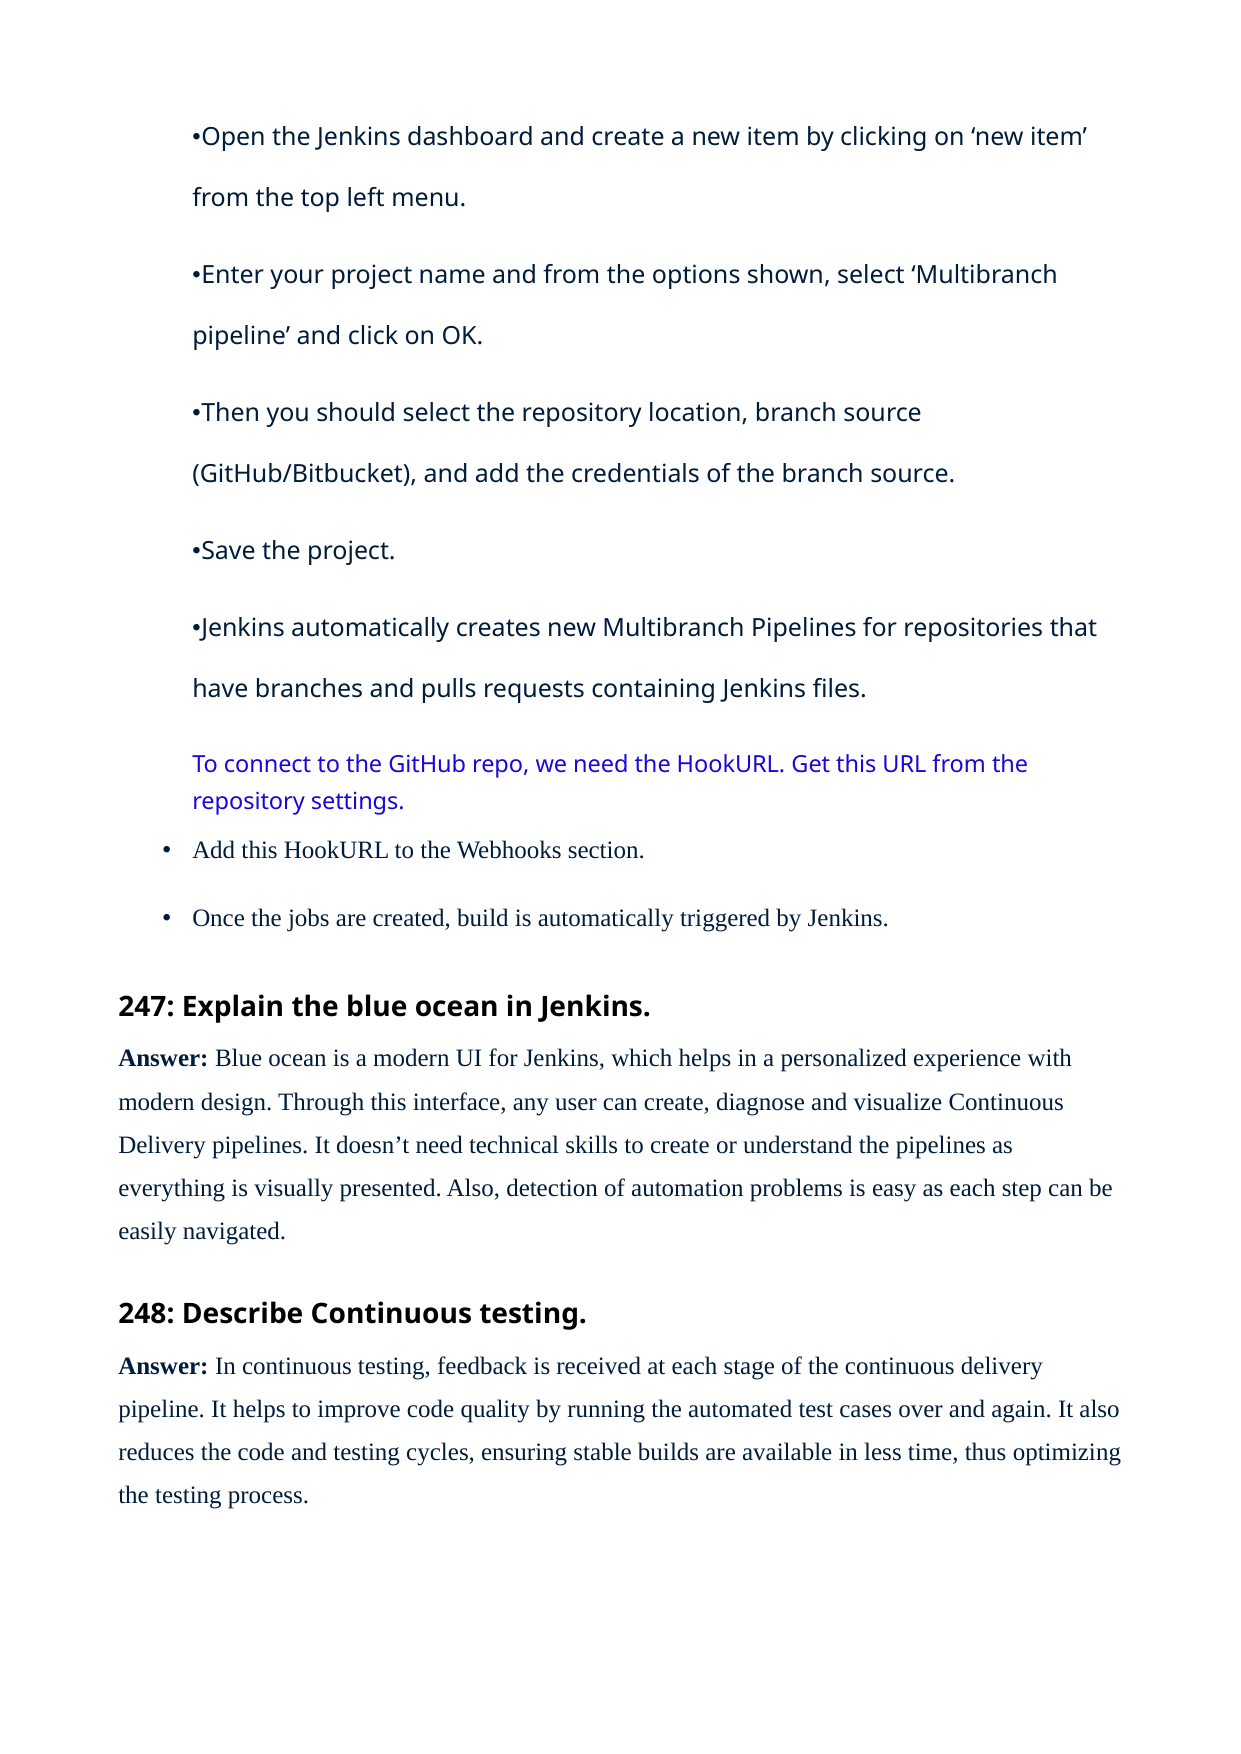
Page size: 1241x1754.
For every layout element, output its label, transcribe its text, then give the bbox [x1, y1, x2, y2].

list Enter your project name and from the options shown, select ‘Multibranch pipeline’ and click on OK. [118, 256, 1122, 352]
list Save the project. [118, 532, 1122, 567]
subtitle 248: Describe Continuous testing. [118, 1293, 1122, 1332]
subtitle 247: Explain the blue ocean in Jenkins. [118, 986, 1122, 1024]
list Then you should select the repository location, branch source (GitHub/Bitbucket), and add the credentials of the branch source. [118, 394, 1122, 490]
text Answer: In continuous testing, feedback is received at each stage of the continuous delivery pipeline. It helps to improve code quality by running the automated test cases over and again. It also reduces the code and testing cycles, ensuring stable builds are available in less time, thus optimizing the testing process. [118, 1351, 1122, 1509]
list Add this HookURL to the Webhooks section. [162, 836, 1122, 864]
list Open the Jenkins dashboard and create a new item by clicking on ‘new item’ from the top left menu. [118, 118, 1122, 213]
list Jenkins automatically creates new Multibranch Pipelines for repositories that have branches and pulls requests containing Jenkins files. [118, 609, 1122, 705]
text Answer: Blue ocean is a modern UI for Jenkins, which helps in a personalized experience with modern design. Through this interface, any user can create, diagnose and visualize Continuous Delivery pipelines. It doesn’t need technical skills to create or understand the pipelines as everything is visually presented. Also, detection of automation problems is easy as each step can be easily navigated. [118, 1043, 1122, 1245]
text To connect to the GitHub repo, we need the HookURL. Get this URL from the repository settings. [118, 747, 1122, 816]
list Once the jobs are created, build is automatically triggered by Jenkins. [162, 903, 1122, 932]
